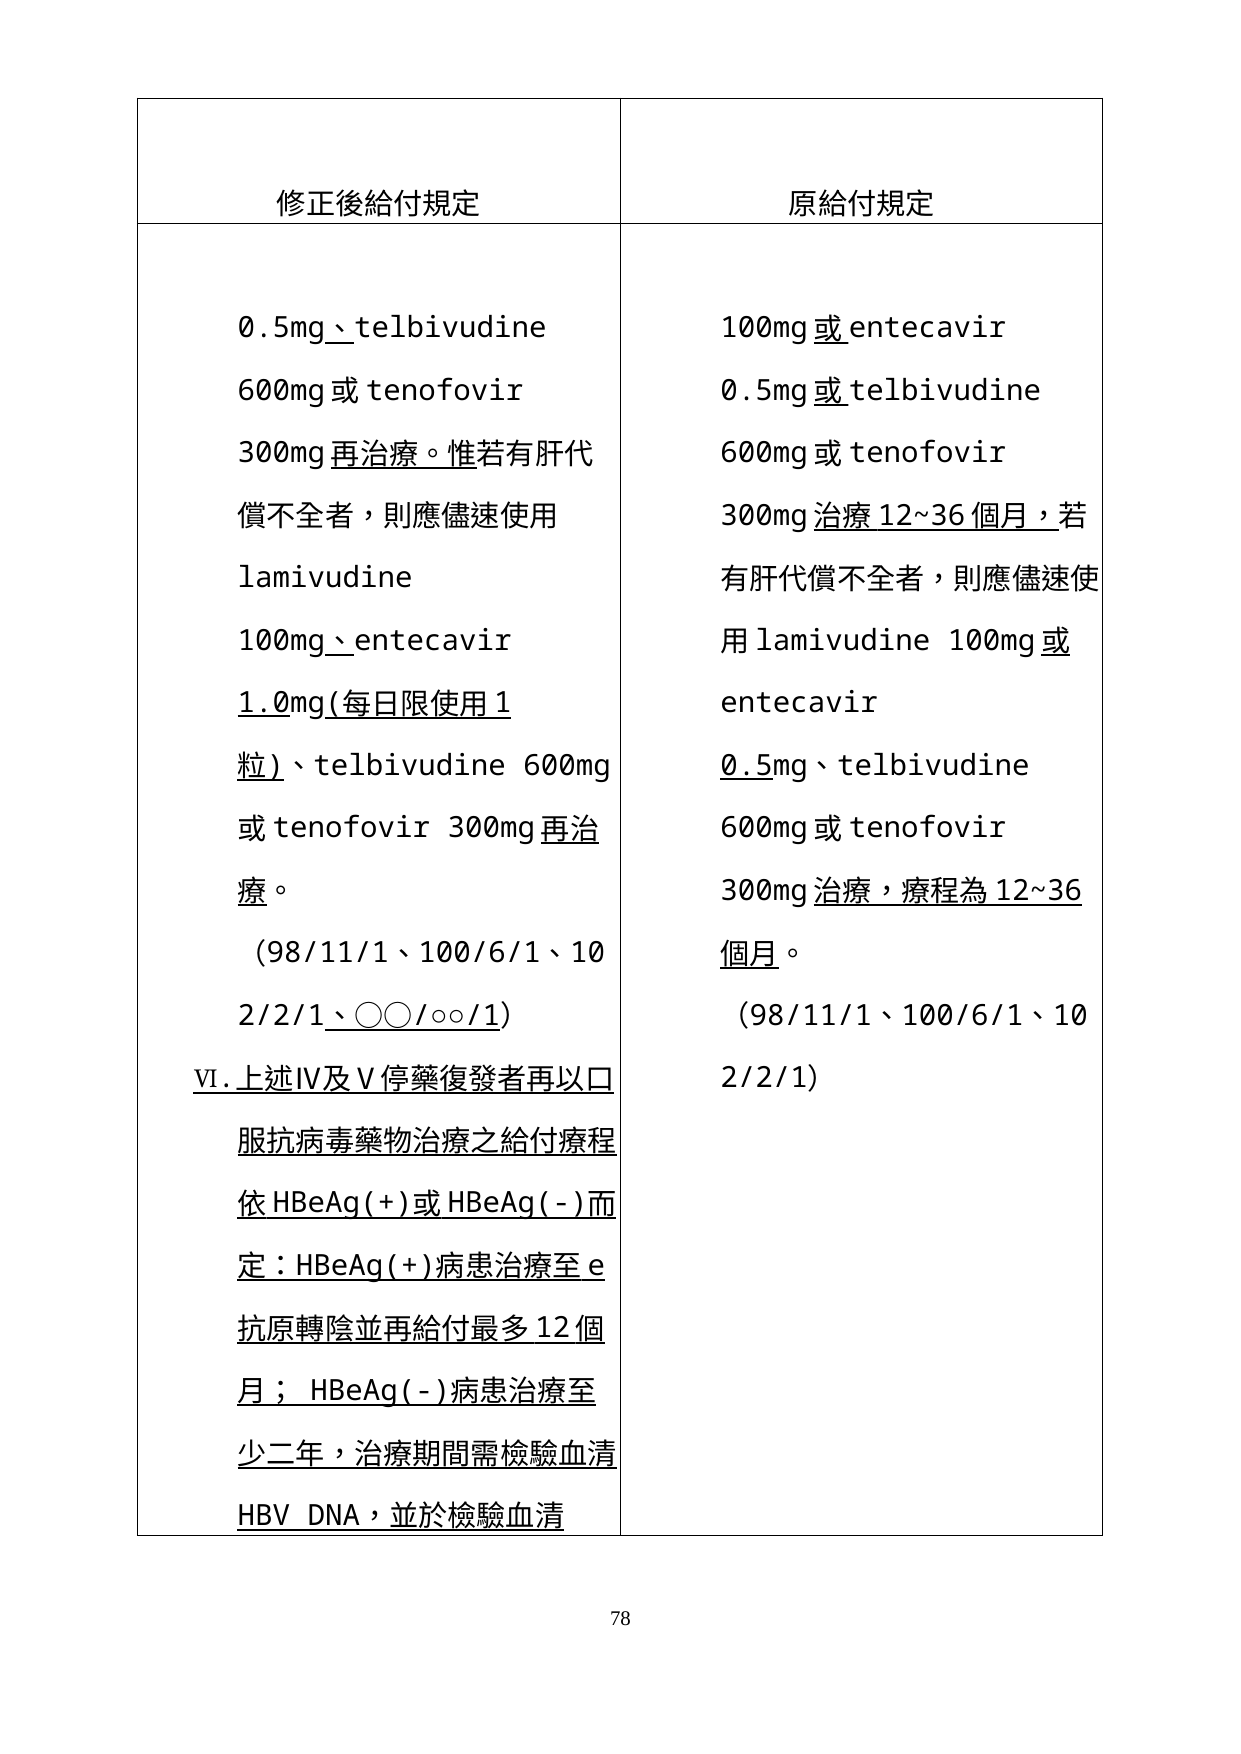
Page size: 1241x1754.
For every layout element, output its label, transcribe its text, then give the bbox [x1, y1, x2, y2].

table_header 修正後給付規定 [138, 99, 620, 222]
table_cell 100mg或entecavir 0.5mg或telbivudine 600mg或tenofovir 300mg治療12~36個月，若有肝代償不全者，則應儘速使用lamivudine 100mg或entecavir 0.5mg、telbivudine 600mg或tenofovir 300mg治療，療程為12~36個月。（98/11/1、100/6/1、102/2/1） [621, 224, 1102, 1535]
table_cell 0.5mg、telbivudine 600mg或tenofovir 300mg再治療。惟若有肝代償不全者，則應儘速使用lamivudine 100mg、entecavir 1.0mg(每日限使用1粒)、telbivudine 600mg或tenofovir 300mg再治療。（98/11/1、100/6/1、102/2/1、○○/○○/1） Ⅵ.上述Ⅳ及Ⅴ停藥復發者再以口服抗病毒藥物治療之給付療程依HBeAg(+)或HBeAg(-)而定：HBeAg(+)病患治療至e抗原轉陰並再給付最多12個月； HBeAg(-)病患治療至少二年，治療期間需檢驗血清HBV DNA，並於檢驗血清 [138, 224, 620, 1535]
table_header 原給付規定 [621, 99, 1102, 222]
